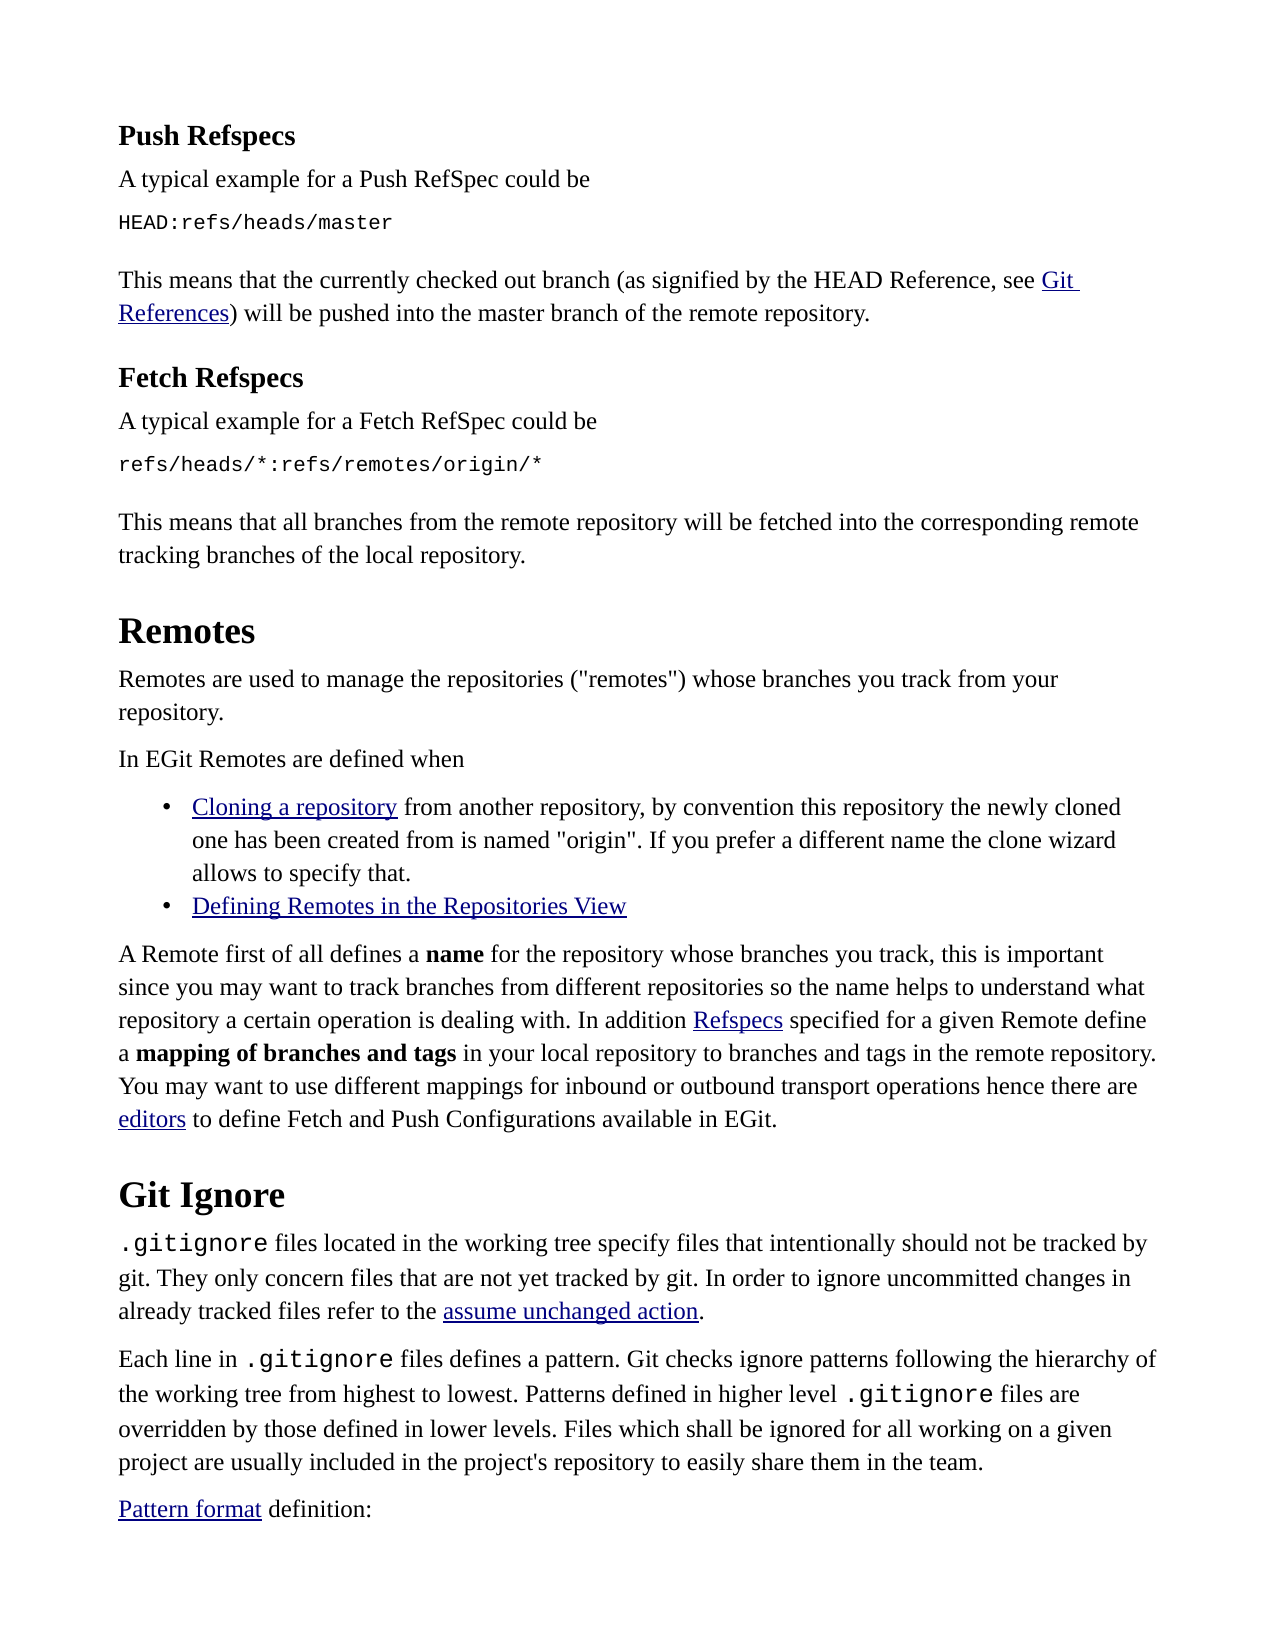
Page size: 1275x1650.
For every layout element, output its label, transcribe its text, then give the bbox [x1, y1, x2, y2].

text refs/heads/*:refs/remotes/origin/* [118, 454, 1157, 477]
text This means that the currently checked out branch (as signified by the HEAD Reference, see Git References) will be pushed into the master branch of the remote repository. [118, 265, 1157, 327]
text In EGit Remotes are defined when [118, 744, 1157, 773]
text HEAD:refs/heads/master [118, 212, 1157, 235]
list Defining Remotes in the Repositories View [162, 891, 1157, 920]
text .gitignore files located in the working tree specify files that intentionally should not be tracked by git. They only concern files that are not yet tracked by git. In order to ignore uncommitted changes in already tracked files refer to the assume unchanged action. [118, 1228, 1157, 1325]
text Remotes are used to manage the repositories ("remotes") whose branches you track from your repository. [118, 664, 1157, 726]
text Each line in .gitignore files defines a pattern. Git checks ignore patterns following the hierarchy of the working tree from highest to lowest. Patterns defined in higher level .gitignore files are overridden by those defined in lower levels. Files which shall be ignored for all working on a given project are usually included in the project's repository to easily share them in the team. [118, 1344, 1157, 1476]
subtitle Remotes [118, 608, 1157, 651]
subtitle Fetch Refspecs [118, 360, 1157, 394]
subtitle Push Refspecs [118, 118, 1157, 152]
text Pattern format definition: [118, 1494, 1157, 1523]
subtitle Git Ignore [118, 1172, 1157, 1216]
text A Remote first of all defines a name for the repository whose branches you track, this is important since you may want to track branches from different repositories so the name helps to understand what repository a certain operation is dealing with. In addition Refspecs specified for a given Remote define a mapping of branches and tags in your local repository to branches and tags in the remote repository. You may want to use different mappings for inbound or outbound transport operations hence there are editors to define Fetch and Push Configurations available in EGit. [118, 939, 1157, 1133]
text A typical example for a Fetch RefSpec could be [118, 406, 1157, 435]
list Cloning a repository from another repository, by convention this repository the newly cloned one has been created from is named "origin". If you prefer a different name the clone wizard allows to specify that. [162, 792, 1157, 887]
text This means that all branches from the remote repository will be fetched into the corresponding remote tracking branches of the local repository. [118, 507, 1157, 569]
text A typical example for a Push RefSpec could be [118, 164, 1157, 193]
